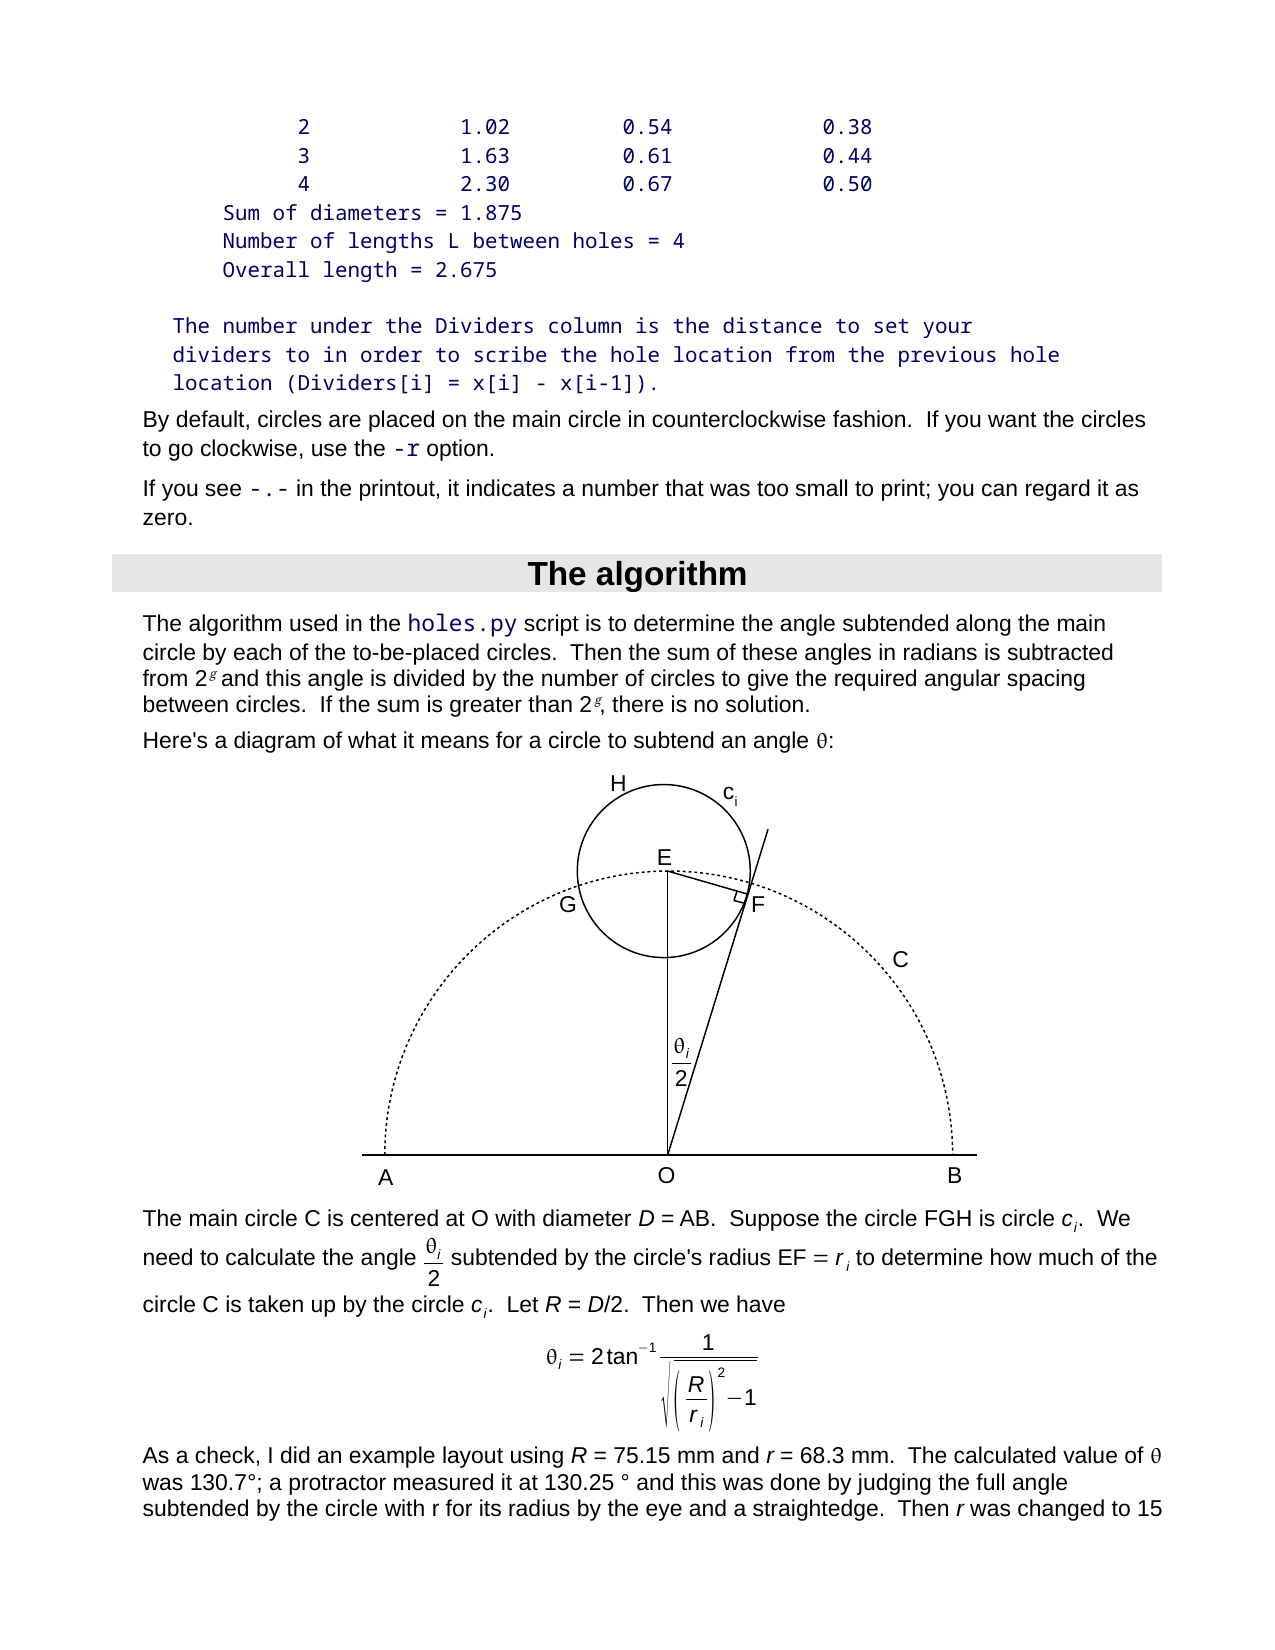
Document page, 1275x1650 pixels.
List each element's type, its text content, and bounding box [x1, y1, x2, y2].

text Sum of diameters = 1.875 [172, 198, 1162, 226]
text dividers to in order to scribe the hole location from the previous hole [172, 340, 1162, 368]
text Here's a diagram of what it means for a circle to subtend an angle : [142, 727, 1162, 753]
text The algorithm used in the holes.py script is to determine the angle subtended along the main circle by each of the to-be-placed circles. Then the sum of these angles in radians is subtracted from 2 and this angle is divided by the number of circles to give the required angular spacing between circles. If the sum is greater than 2, there is no solution. [142, 607, 1162, 718]
text 2 1.02 0.54 0.38 [172, 112, 1162, 141]
text The number under the Dividers column is the distance to set your [172, 312, 1162, 340]
text 4 2.30 0.67 0.50 [172, 169, 1162, 198]
text Number of lengths L between holes = 4 [172, 226, 1162, 255]
text If you see -.- in the printout, it indicates a number that was too small to print; you can regard it as zero. [142, 472, 1162, 530]
text By default, circles are placed on the main circle in counterclockwise fashion. If you want the circles to go clockwise, use the -r option. [142, 406, 1162, 463]
text Overall length = 2.675 [172, 255, 1162, 283]
text As a check, I did an example layout using R = 75.15 mm and r = 68.3 mm. The calculated value of  was 130.7°; a protractor measured it at 130.25 ° and this was done by judging the full angle subtended by the circle with r for its radius by the eye and a straightedge. Then r was changed to 15 [142, 1442, 1162, 1521]
text The main circle C is centered at O with diameter D = AB. Suppose the circle FGH is circle . We need to calculate the angle subtended by the circle's radius to determine how much of the circle C is taken up by the circle . Let R = D/2. Then we have [142, 762, 1162, 1321]
text 3 1.63 0.61 0.44 [172, 141, 1162, 169]
text location (Dividers[i] = x[i] - x[i-1]). [172, 368, 1162, 397]
subtitle The algorithm [112, 554, 1162, 592]
